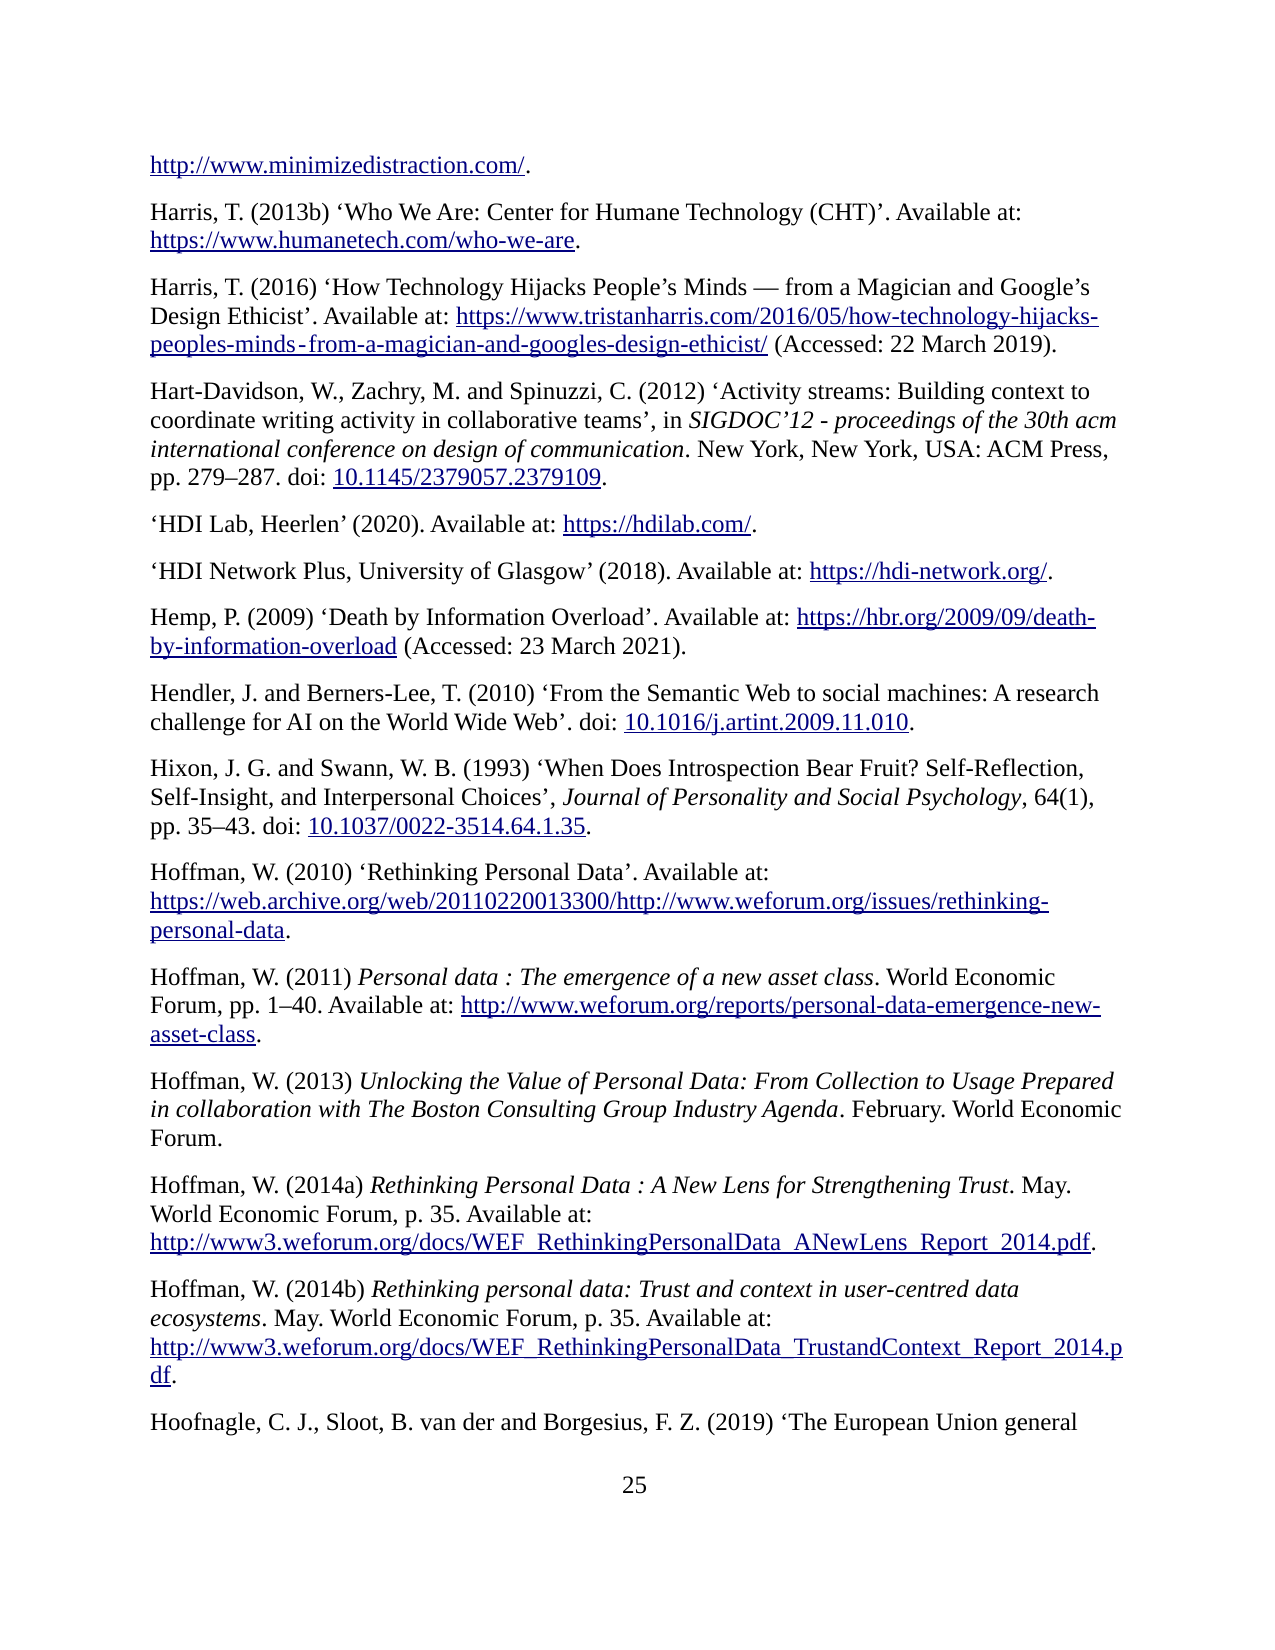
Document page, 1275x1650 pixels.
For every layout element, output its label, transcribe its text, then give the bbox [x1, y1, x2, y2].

text Harris, T. (2016) ‘How Technology Hijacks People’s Minds — from a Magician and Google’s Design Ethicist’. Available at: https://www.tristanharris.com/2016/05/how-technology-hijacks-peoples-minds - from-a-magician-and-googles-design-ethicist/ (Accessed: 22 March 2019). [150, 272, 1125, 358]
text http://www.minimizedistraction.com/. [150, 150, 1125, 179]
text Harris, T. (2013b) ‘Who We Are: Center for Humane Technology (CHT)’. Available at: https://www.humanetech.com/who-we-are. [150, 197, 1125, 254]
text ‘HDI Network Plus, University of Glasgow’ (2018). Available at: https://hdi-network.org/. [150, 556, 1125, 584]
text Hendler, J. and Berners-Lee, T. (2010) ‘From the Semantic Web to social machines: A research challenge for AI on the World Wide Web’. doi: 10.1016/j.artint.2009.11.010. [150, 678, 1125, 735]
text Hemp, P. (2009) ‘Death by Information Overload’. Available at: https://hbr.org/2009/09/death-by-information-overload (Accessed: 23 March 2021). [150, 602, 1125, 660]
text Hart-Davidson, W., Zachry, M. and Spinuzzi, C. (2012) ‘Activity streams: Building context to coordinate writing activity in collaborative teams’, in SIGDOC’12 - proceedings of the 30th acm international conference on design of communication. New York, New York, USA: ACM Press, pp. 279–287. doi: 10.1145/2379057.2379109. [150, 376, 1125, 491]
text Hoffman, W. (2013) Unlocking the Value of Personal Data: From Collection to Usage Prepared in collaboration with The Boston Consulting Group Industry Agenda. February. World Economic Forum. [150, 1066, 1125, 1152]
text Hoffman, W. (2014a) Rethinking Personal Data : A New Lens for Strengthening Trust. May. World Economic Forum, p. 35. Available at: http://www3.weforum.org/docs/WEF_RethinkingPersonalData_ANewLens_Report_2014.pdf. [150, 1170, 1125, 1256]
text ‘HDI Lab, Heerlen’ (2020). Available at: https://hdilab.com/. [150, 509, 1125, 538]
text Hoffman, W. (2010) ‘Rethinking Personal Data’. Available at: https://web.archive.org/web/20110220013300/http://www.weforum.org/issues/rethinking-personal-data. [150, 857, 1125, 944]
text Hixon, J. G. and Swann, W. B. (1993) ‘When Does Introspection Bear Fruit? Self-Reflection, Self-Insight, and Interpersonal Choices’, Journal of Personality and Social Psychology, 64(1), pp. 35–43. doi: 10.1037/0022-3514.64.1.35. [150, 753, 1125, 839]
text Hoofnagle, C. J., Sloot, B. van der and Borgesius, F. Z. (2019) ‘The European Union general [150, 1407, 1125, 1436]
text Hoffman, W. (2011) Personal data : The emergence of a new asset class. World Economic Forum, pp. 1–40. Available at: http://www.weforum.org/reports/personal-data-emergence-new-asset-class. [150, 962, 1125, 1048]
text Hoffman, W. (2014b) Rethinking personal data: Trust and context in user-centred data ecosystems. May. World Economic Forum, p. 35. Available at: http://www3.weforum.org/docs/WEF_RethinkingPersonalData_TrustandContext_Report_2014.pdf. [150, 1274, 1125, 1389]
